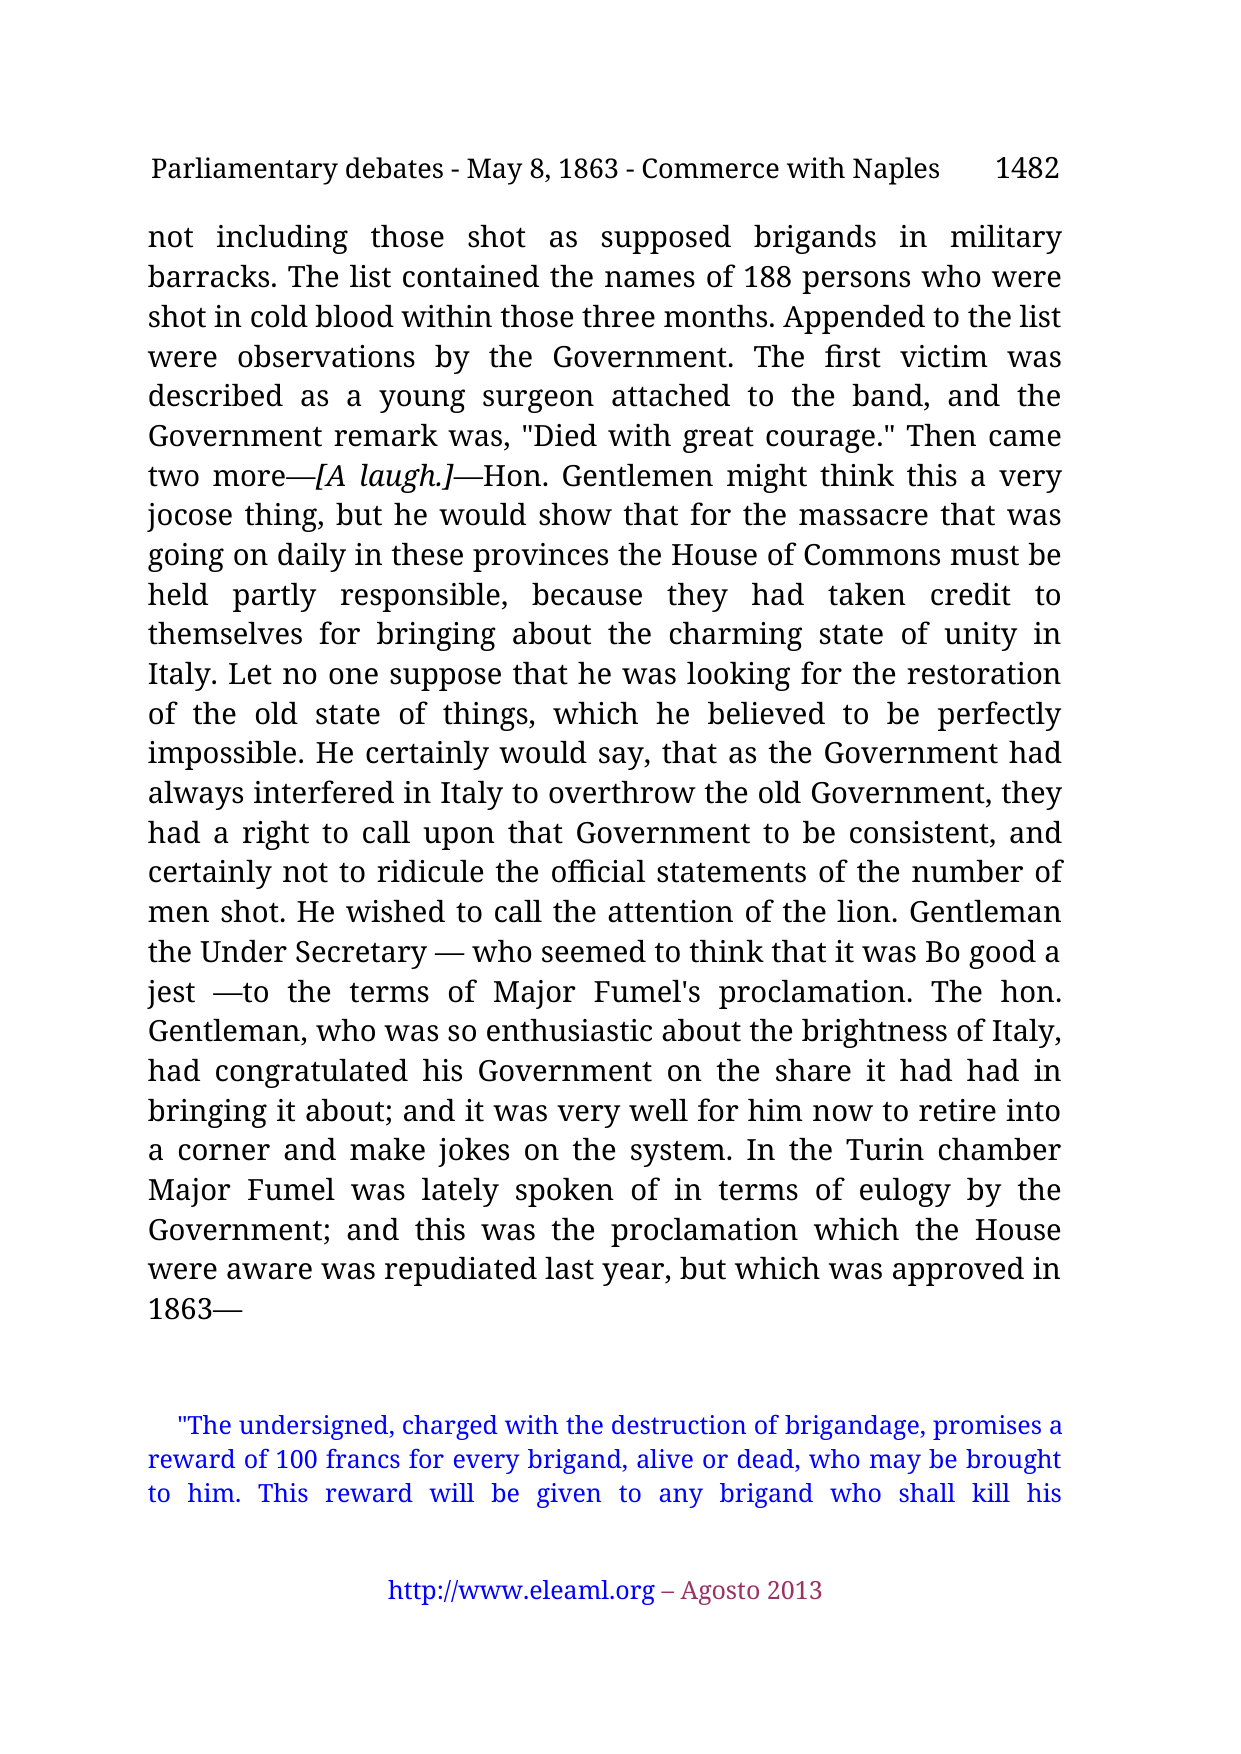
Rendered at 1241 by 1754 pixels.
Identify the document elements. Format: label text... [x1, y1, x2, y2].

text not including those shot as supposed brigands in military barracks. The list contained the names of 188 persons who were shot in cold blood within those three months. Appended to the list were observations by the Government. The first victim was described as a young surgeon attached to the band, and the Government remark was, "Died with great courage." Then came two more—[A laugh.]—Hon. Gentlemen might think this a very jocose thing, but he would show that for the massacre that was going on daily in these provinces the House of Commons must be held partly responsible, because they had taken credit to themselves for bringing about the charming state of unity in Italy. Let no one suppose that he was looking for the restoration of the old state of things, which he believed to be perfectly impossible. He certainly would say, that as the Government had always interfered in Italy to overthrow the old Government, they had a right to call upon that Government to be consistent, and certainly not to ridicule the official statements of the number of men shot. He wished to call the attention of the lion. Gentleman the Under Secretary — who seemed to think that it was Bo good a jest —to the terms of Major Fumel's proclamation. The hon. Gentleman, who was so enthusiastic about the brightness of Italy, had congratulated his Government on the share it had had in bringing it about; and it was very well for him now to retire into a corner and make jokes on the system. In the Turin chamber Major Fumel was lately spoken of in terms of eulogy by the Government; and this was the proclamation which the House were aware was repudiated last year, but which was approved in 1863— [148, 217, 1063, 1328]
text "The undersigned, charged with the destruction of brigandage, promises a reward of 100 francs for every brigand, alive or dead, who may be brought to him. This reward will be given to any brigand who shall kill his [148, 1407, 1063, 1509]
